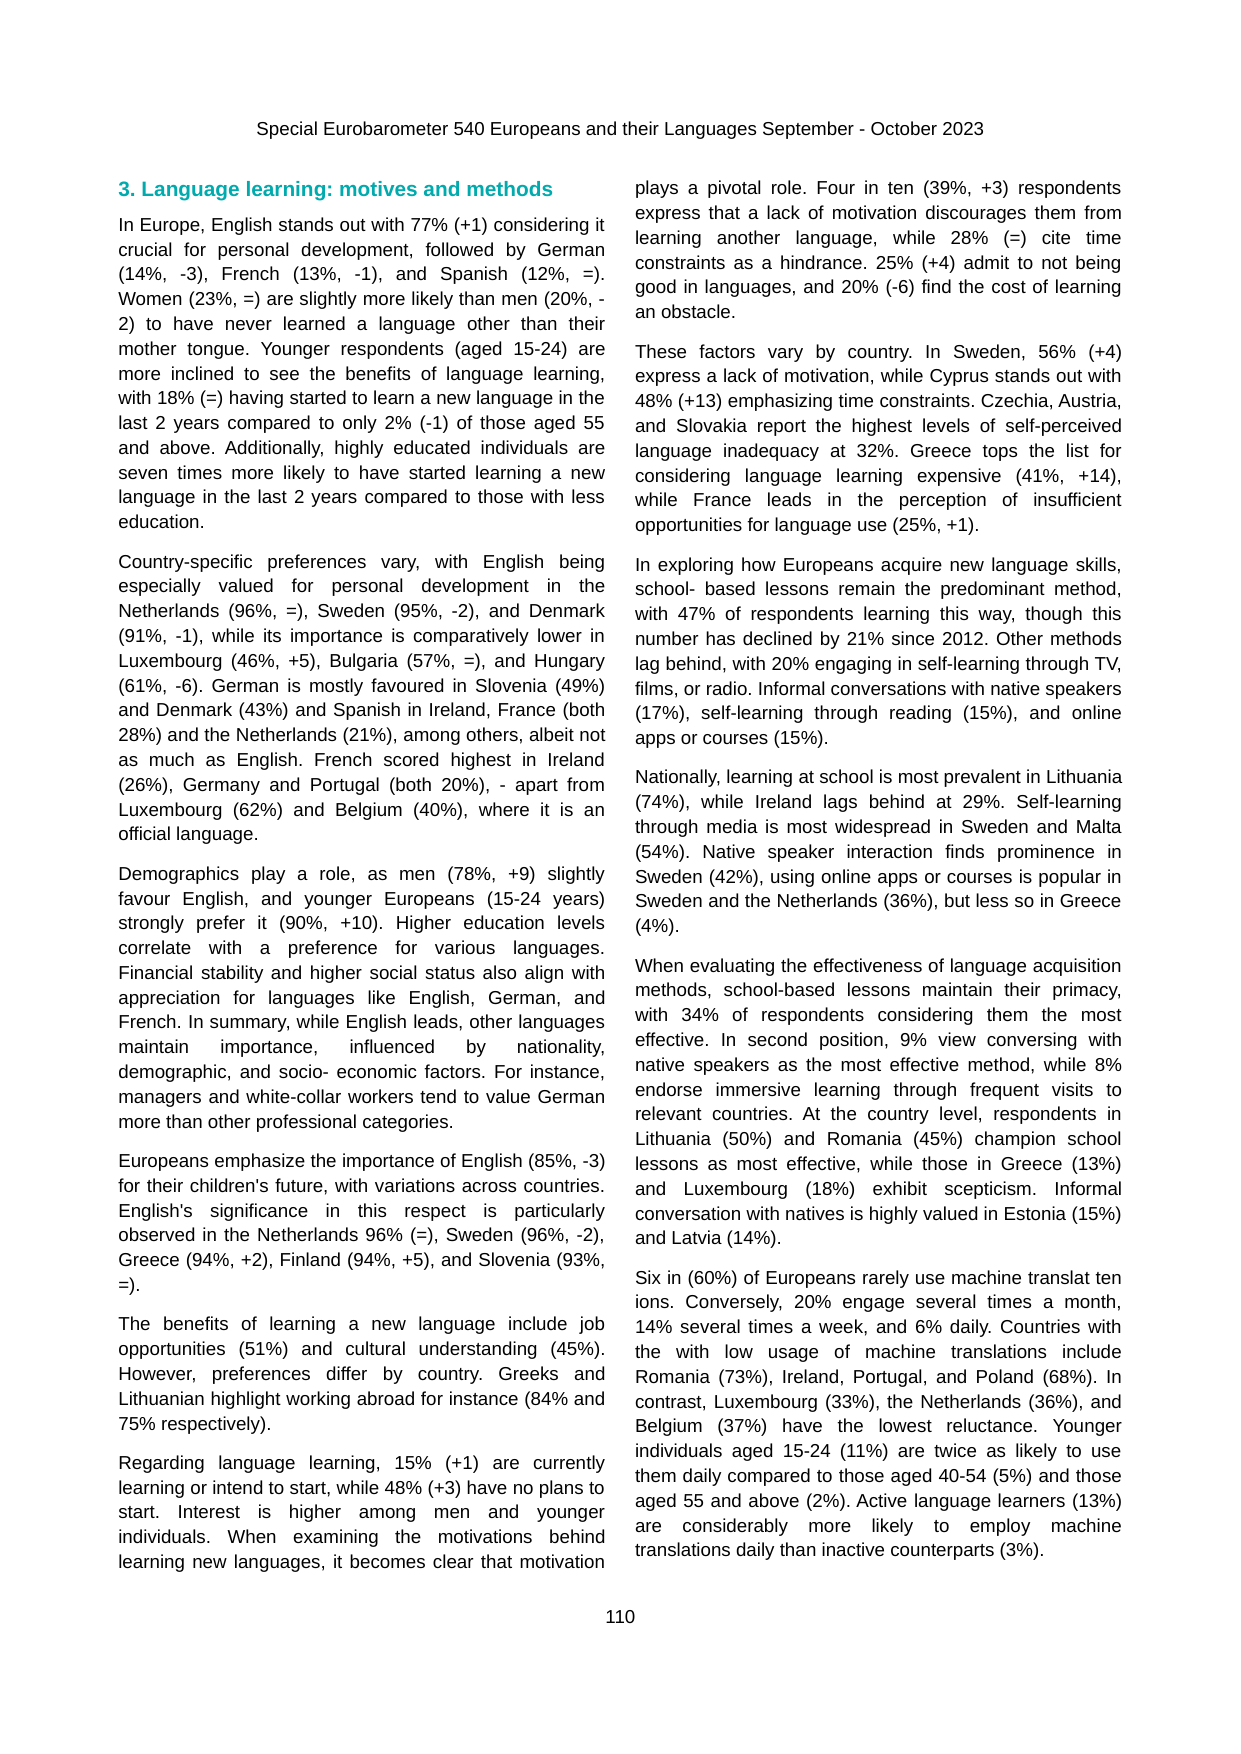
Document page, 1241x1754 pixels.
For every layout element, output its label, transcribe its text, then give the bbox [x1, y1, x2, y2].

subtitle 3. Language learning: motives and methods [118, 177, 605, 201]
text Regarding language learning, 15% (+1) are currently learning or intend to start, while 48% (+3) have no plans to start. Interest is higher among men and younger individuals. When examining the motivations behind learning new languages, it becomes clear that motivation [118, 1452, 605, 1572]
text In exploring how Europeans acquire new language skills, school- based lessons remain the predominant method, with 47% of respondents learning this way, though this number has declined by 21% since 2012. Other methods lag behind, with 20% engaging in self-learning through TV, films, or radio. Informal conversations with native speakers (17%), self-learning through reading (15%), and online apps or courses (15%). [635, 553, 1122, 748]
text Country-specific preferences vary, with English being especially valued for personal development in the Netherlands (96%, =), Sweden (95%, -2), and Denmark (91%, -1), while its importance is comparatively lower in Luxembourg (46%, +5), Bulgaria (57%, =), and Hungary (61%, -6). German is mostly favoured in Slovenia (49%) and Denmark (43%) and Spanish in Ireland, France (both 28%) and the Netherlands (21%), among others, albeit not as much as English. French scored highest in Ireland (26%), Germany and Portugal (both 20%), - apart from Luxembourg (62%) and Belgium (40%), where it is an official language. [118, 550, 605, 845]
text Demographics play a role, as men (78%, +9) slightly favour English, and younger Europeans (15-24 years) strongly prefer it (90%, +10). Higher education levels correlate with a preference for various languages. Financial stability and higher social status also align with appreciation for languages like English, German, and French. In summary, while English leads, other languages maintain importance, influenced by nationality, demographic, and socio- economic factors. For instance, managers and white-collar workers tend to value German more than other professional categories. [118, 862, 605, 1132]
text In Europe, English stands out with 77% (+1) considering it crucial for personal development, followed by German (14%, -3), French (13%, -1), and Spanish (12%, =). Women (23%, =) are slightly more likely than men (20%, -2) to have never learned a language other than their mother tongue. Younger respondents (aged 15-24) are more inclined to see the benefits of language learning, with 18% (=) having started to learn a new language in the last 2 years compared to only 2% (-1) of those aged 55 and above. Additionally, highly educated individuals are seven times more likely to have started learning a new language in the last 2 years compared to those with less education. [118, 213, 605, 533]
text plays a pivotal role. Four in ten (39%, +3) respondents express that a lack of motivation discourages them from learning another language, while 28% (=) cite time constraints as a hindrance. 25% (+4) admit to not being good in languages, and 20% (-6) find the cost of learning an obstacle. [635, 177, 1122, 323]
text Nationally, learning at school is most prevalent in Lithuania (74%), while Ireland lags behind at 29%. Self-learning through media is most widespread in Sweden and Malta (54%). Native speaker interaction finds prominence in Sweden (42%), using online apps or courses is popular in Sweden and the Netherlands (36%), but less so in Greece (4%). [635, 766, 1122, 937]
text Europeans emphasize the importance of English (85%, -3) for their children's future, with variations across countries. English's significance in this respect is particularly observed in the Netherlands 96% (=), Sweden (96%, -2), Greece (94%, +2), Finland (94%, +5), and Slovenia (93%, =). [118, 1150, 605, 1295]
text When evaluating the effectiveness of language acquisition methods, school-based lessons maintain their primacy, with 34% of respondents considering them the most effective. In second position, 9% view conversing with native speakers as the most effective method, while 8% endorse immersive learning through frequent visits to relevant countries. At the country level, respondents in Lithuania (50%) and Romania (45%) champion school lessons as most effective, while those in Greece (13%) and Luxembourg (18%) exhibit scepticism. Informal conversation with natives is highly valued in Estonia (15%) and Latvia (14%). [635, 954, 1122, 1249]
text These factors vary by country. In Sweden, 56% (+4) express a lack of motivation, while Cyprus stands out with 48% (+13) emphasizing time constraints. Czechia, Austria, and Slovakia report the highest levels of self-perceived language inadequacy at 32%. Greece tops the list for considering language learning expensive (41%, +14), while France leads in the perception of insufficient opportunities for language use (25%, +1). [635, 340, 1122, 536]
text Six in (60%) of Europeans rarely use machine translat ten ions. Conversely, 20% engage several times a month, 14% several times a week, and 6% daily. Countries with the with low usage of machine translations include Romania (73%), Ireland, Portugal, and Poland (68%). In contrast, Luxembourg (33%), the Netherlands (36%), and Belgium (37%) have the lowest reluctance. Younger individuals aged 15-24 (11%) are twice as likely to use them daily compared to those aged 40-54 (5%) and those aged 55 and above (2%). Active language learners (13%) are considerably more likely to employ machine translations daily than inactive counterparts (3%). [635, 1266, 1122, 1561]
text The benefits of learning a new language include job opportunities (51%) and cultural understanding (45%). However, preferences differ by country. Greeks and Lithuanian highlight working abroad for instance (84% and 75% respectively). [118, 1313, 605, 1434]
